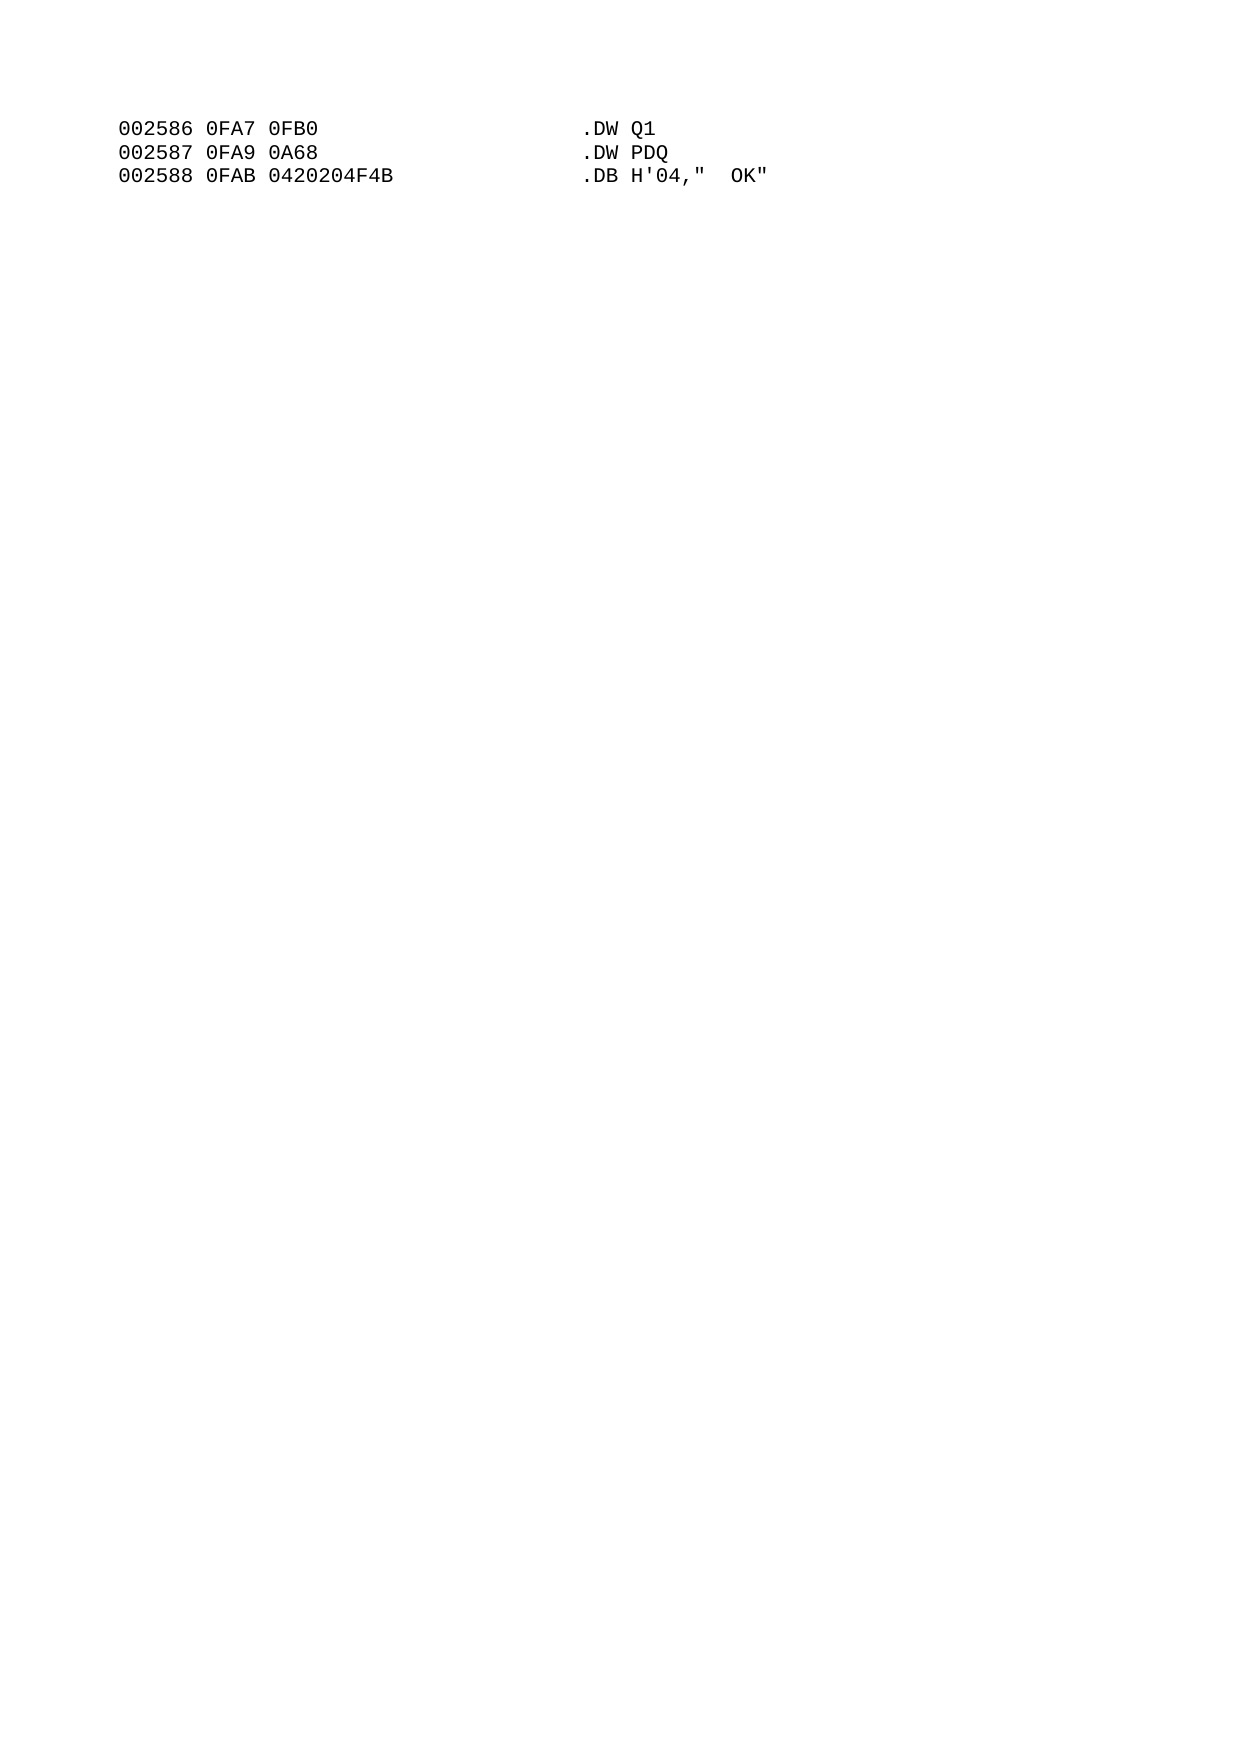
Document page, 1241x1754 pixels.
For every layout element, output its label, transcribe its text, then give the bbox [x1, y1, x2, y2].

text 002588 0FAB 0420204F4B .DB H'04," OK" [118, 165, 1122, 189]
text 002586 0FA7 0FB0 .DW Q1 [118, 118, 1122, 142]
text 002587 0FA9 0A68 .DW PDQ [118, 142, 1122, 165]
